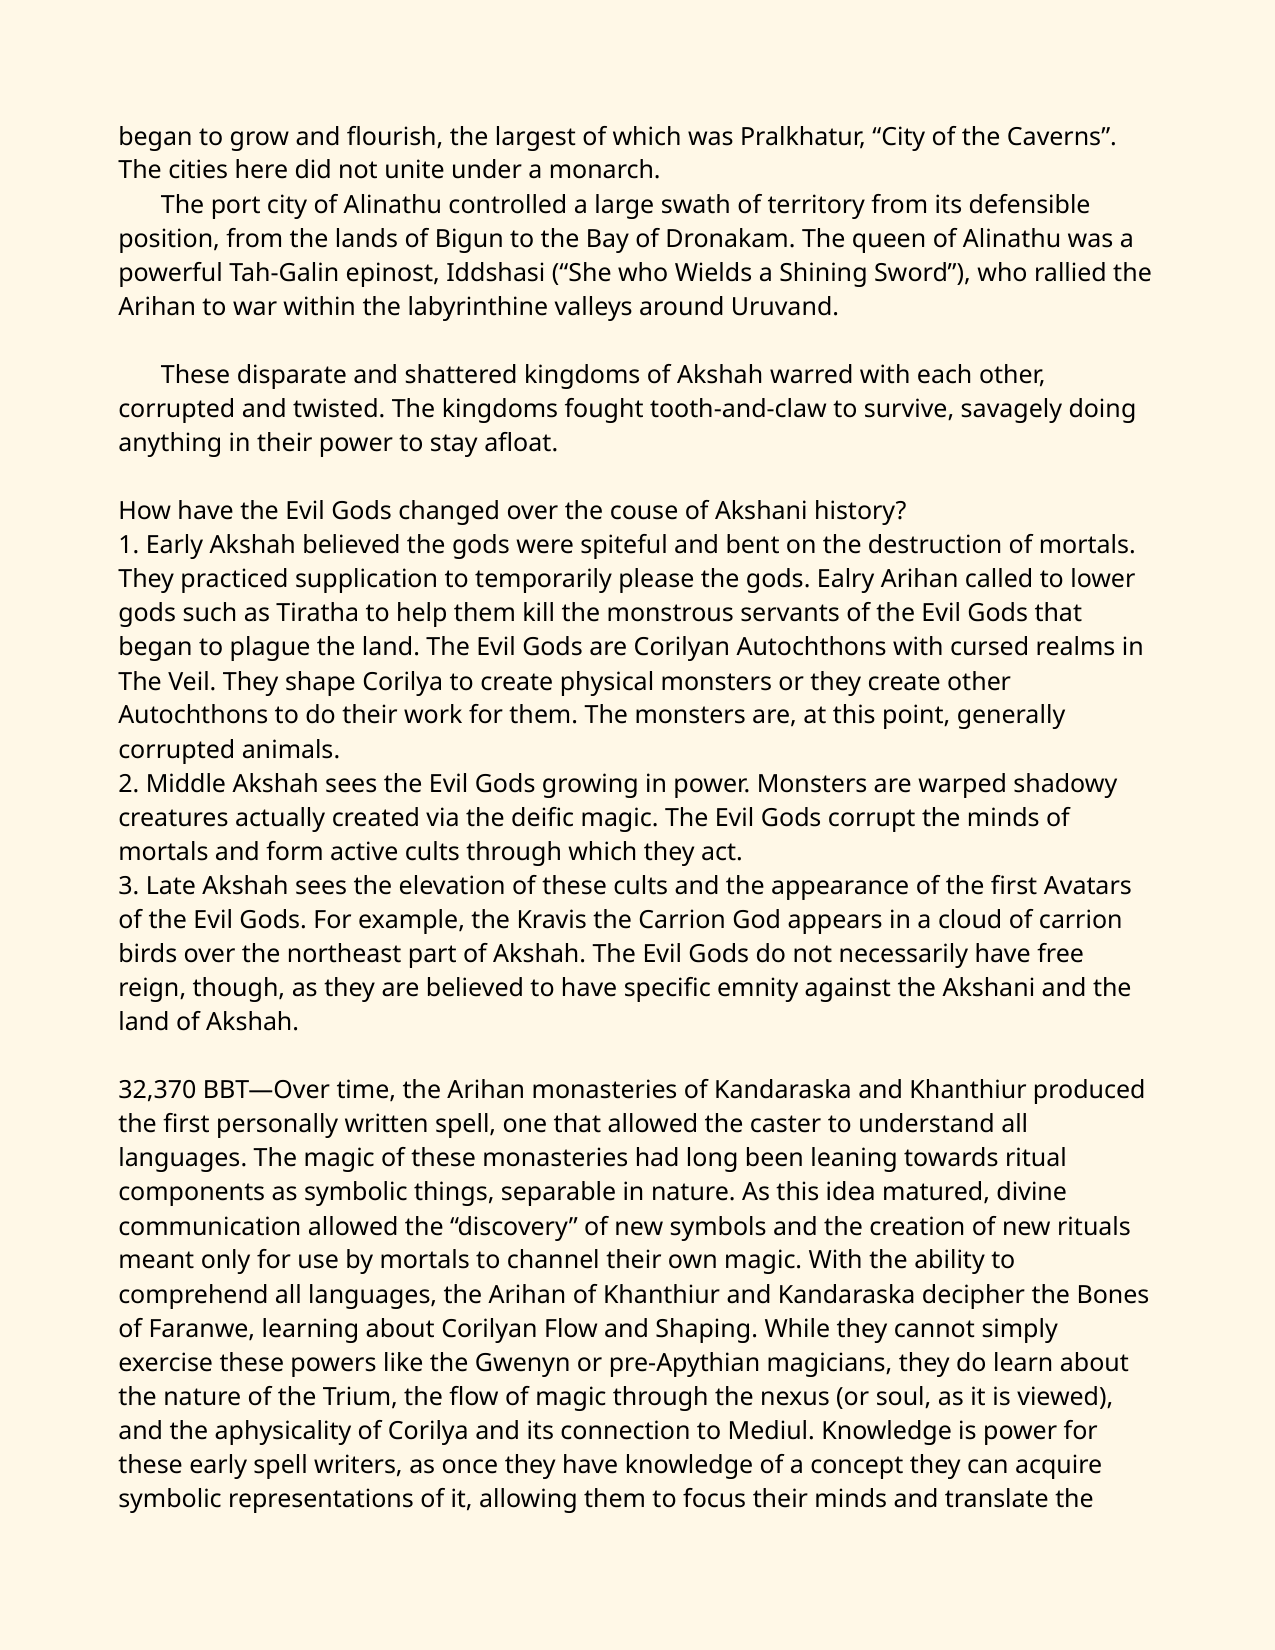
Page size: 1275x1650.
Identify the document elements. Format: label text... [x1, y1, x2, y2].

text 1. Early Akshah believed the gods were spiteful and bent on the destruction of mortals. They practiced supplication to temporarily please the gods. Ealry Arihan called to lower gods such as Tiratha to help them kill the monstrous servants of the Evil Gods that began to plague the land. The Evil Gods are Corilyan Autochthons with cursed realms in The Veil. They shape Corilya to create physical monsters or they create other Autochthons to do their work for them. The monsters are, at this point, generally corrupted animals. [118, 527, 1157, 765]
text These disparate and shattered kingdoms of Akshah warred with each other, corrupted and twisted. The kingdoms fought tooth-and-claw to survive, savagely doing anything in their power to stay afloat. [118, 357, 1157, 459]
text 32,370 BBT—Over time, the Arihan monasteries of Kandaraska and Khanthiur produced the first personally written spell, one that allowed the caster to understand all languages. The magic of these monasteries had long been leaning towards ritual components as symbolic things, separable in nature. As this idea matured, divine communication allowed the “discovery” of new symbols and the creation of new rituals meant only for use by mortals to channel their own magic. With the ability to comprehend all languages, the Arihan of Khanthiur and Kandaraska decipher the Bones of Faranwe, learning about Corilyan Flow and Shaping. While they cannot simply exercise these powers like the Gwenyn or pre-Apythian magicians, they do learn about the nature of the Trium, the flow of magic through the nexus (or soul, as it is viewed), and the aphysicality of Corilya and its connection to Mediul. Knowledge is power for these early spell writers, as once they have knowledge of a concept they can acquire symbolic representations of it, allowing them to focus their minds and translate the [118, 1072, 1157, 1515]
text How have the Evil Gods changed over the couse of Akshani history? [118, 493, 1157, 527]
text 3. Late Akshah sees the elevation of these cults and the appearance of the first Avatars of the Evil Gods. For example, the Kravis the Carrion God appears in a cloud of carrion birds over the northeast part of Akshah. The Evil Gods do not necessarily have free reign, though, as they are believed to have specific emnity against the Akshani and the land of Akshah. [118, 867, 1157, 1038]
text 2. Middle Akshah sees the Evil Gods growing in power. Monsters are warped shadowy creatures actually created via the deific magic. The Evil Gods corrupt the minds of mortals and form active cults through which they act. [118, 765, 1157, 867]
text The port city of Alinathu controlled a large swath of territory from its defensible position, from the lands of Bigun to the Bay of Dronakam. The queen of Alinathu was a powerful Tah-Galin epinost, Iddshasi (“She who Wields a Shining Sword”), who rallied the Arihan to war within the labyrinthine valleys around Uruvand. [118, 186, 1157, 322]
text began to grow and flourish, the largest of which was Pralkhatur, “City of the Caverns”. The cities here did not unite under a monarch. [118, 118, 1157, 186]
